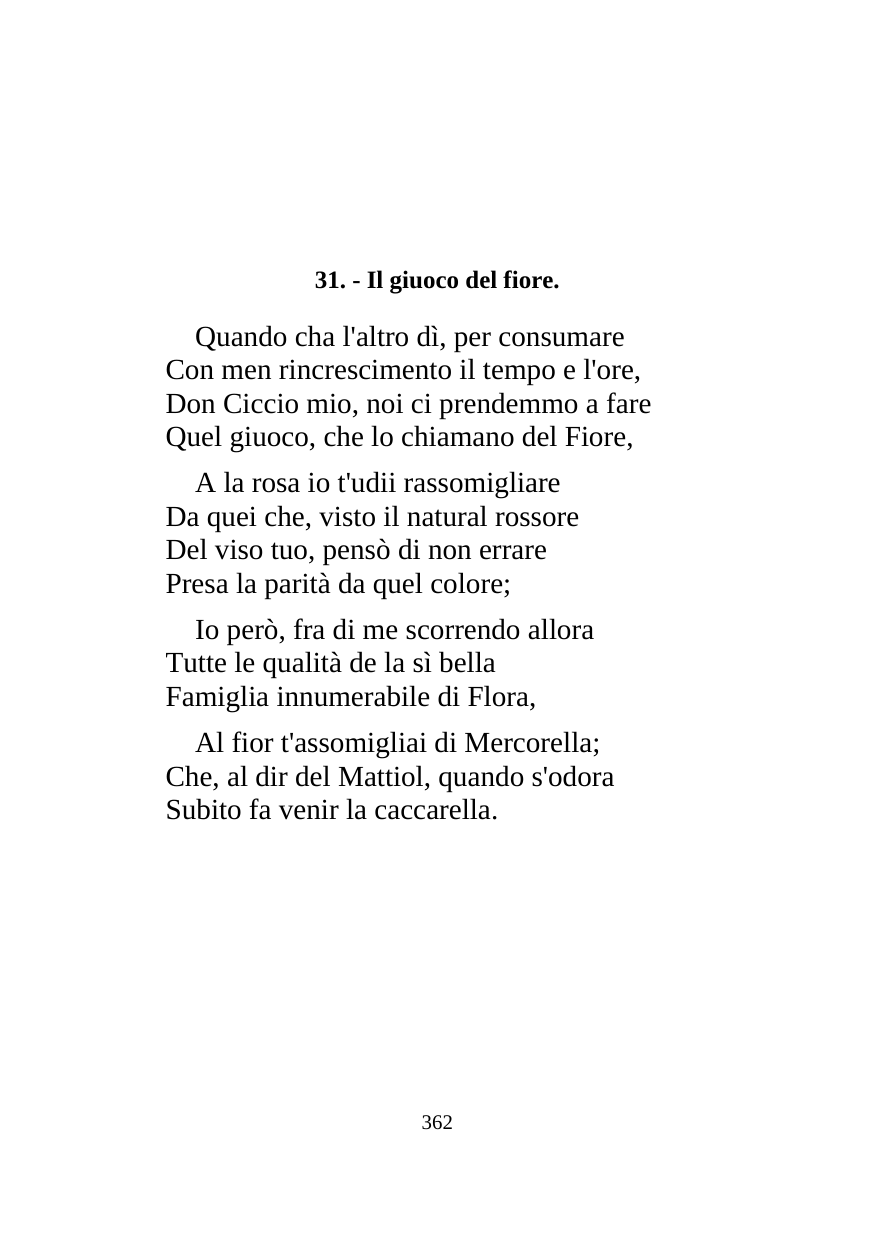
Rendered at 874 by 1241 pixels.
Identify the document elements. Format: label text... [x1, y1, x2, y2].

text Io però, fra di me scorrendo allora Tutte le qualità de la sì bella Famiglia innumerabile di Flora, [165, 612, 768, 713]
text A la rosa io t'udii rassomigliare Da quei che, visto il natural rossore Del viso tuo, pensò di non errare Presa la parità da quel colore; [165, 465, 768, 599]
text 31. - Il giuoco del fiore. [106, 265, 768, 294]
text Al fior t'assomigliai di Mercorella; Che, al dir del Mattiol, quando s'odora Subito fa venir la caccarella. [165, 725, 768, 826]
text Quando cha l'altro dì, per consumare Con men rincrescimento il tempo e l'ore, Don Ciccio mio, noi ci prendemmo a fare Quel giuoco, che lo chiamano del Fiore, [165, 319, 768, 453]
